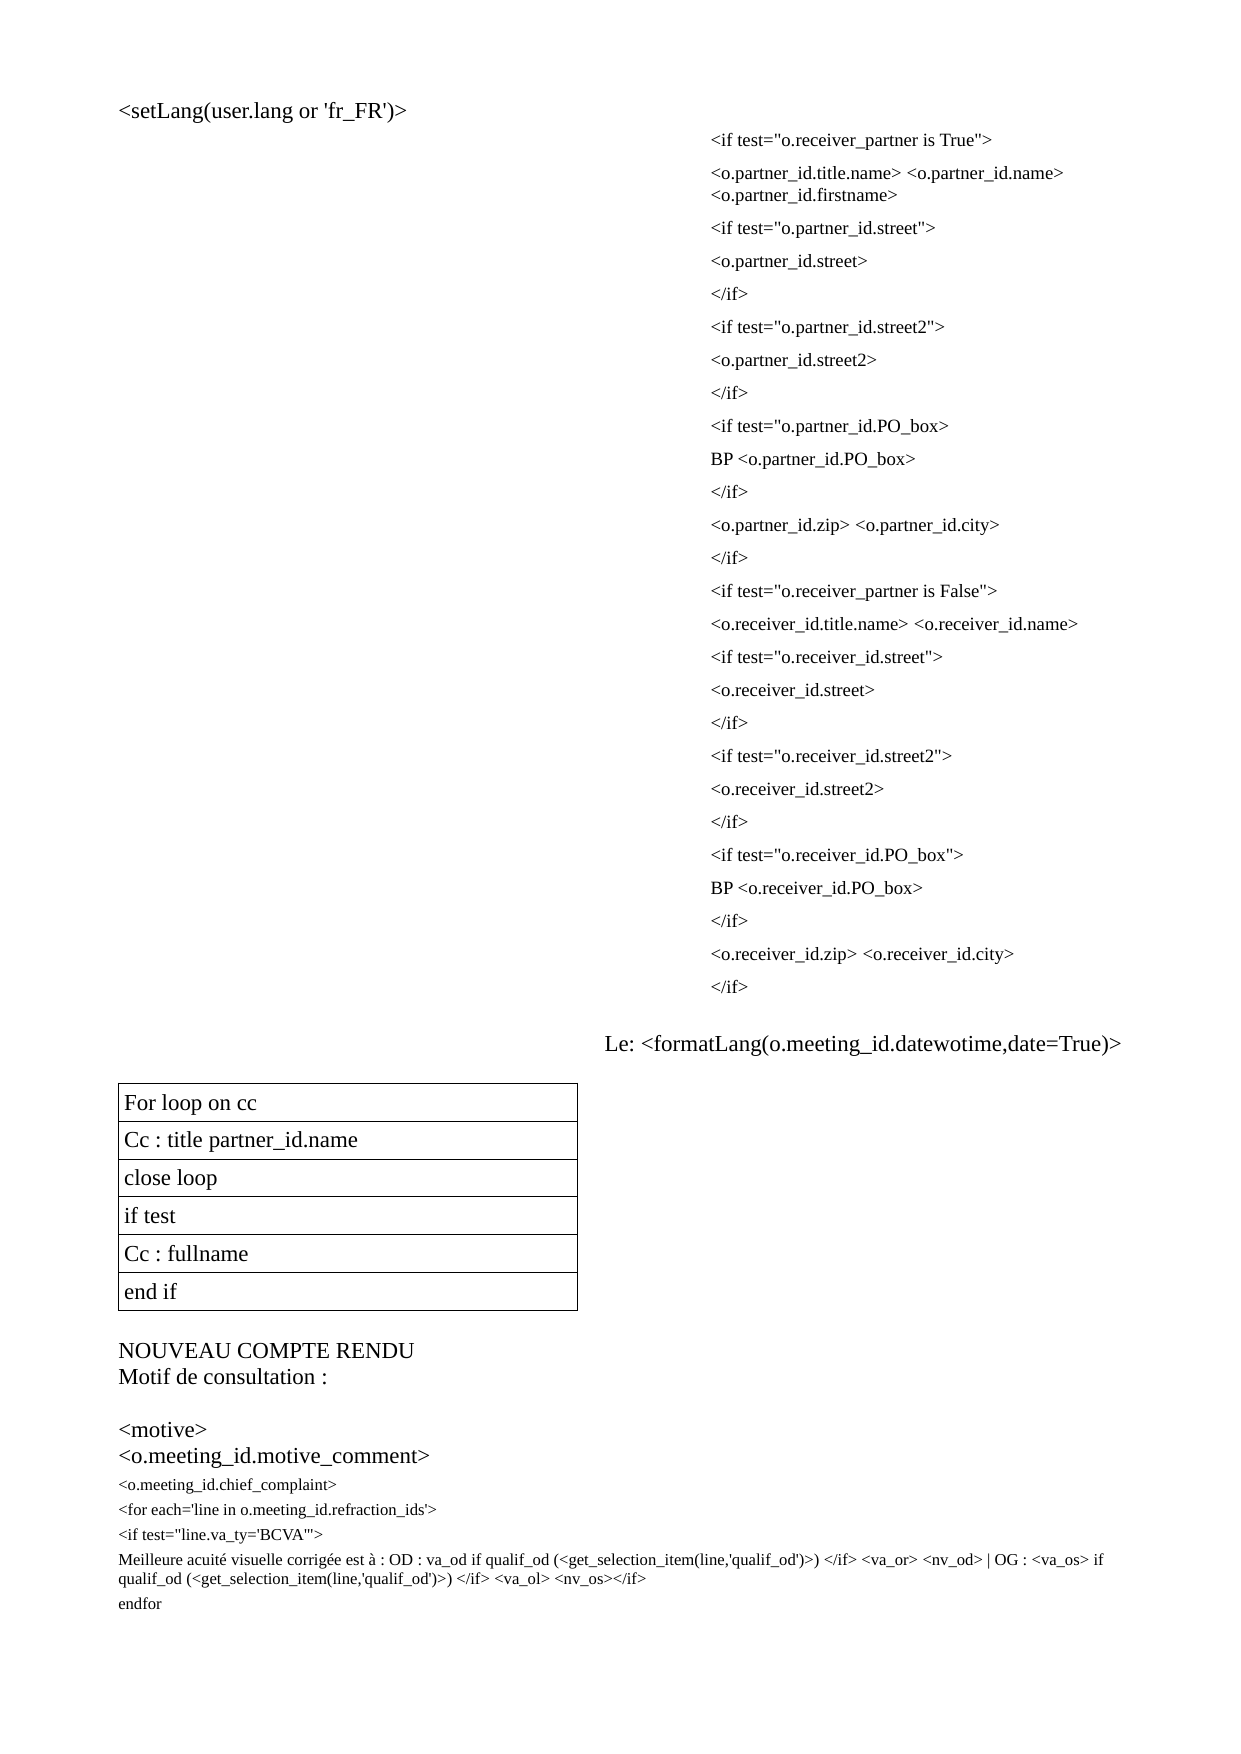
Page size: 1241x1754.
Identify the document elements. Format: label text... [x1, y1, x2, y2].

text Motif de consultation : [118, 1363, 1122, 1389]
table_cell <o.receiver_id.street2> [705, 773, 1122, 806]
table_cell Cc : title partner_id.name [119, 1122, 577, 1158]
table_cell <if test="o.receiver_partner is False"> [705, 574, 1122, 607]
table_cell <o.receiver_id.title.name> <o.receiver_id.name> [705, 608, 1122, 640]
text <o.meeting_id.chief_complaint> [118, 1474, 1122, 1493]
table_cell <o.partner_id.street> [705, 244, 1122, 277]
text Le: <formatLang(o.meeting_id.datewotime,date=True)> [118, 1030, 1122, 1056]
table_cell </if> [705, 376, 1122, 409]
table_cell </if> [705, 806, 1122, 838]
text <setLang(user.lang or 'fr_FR')> [118, 97, 1122, 123]
table_cell end if [119, 1273, 577, 1310]
table_cell </if> [705, 277, 1122, 310]
table_header For loop on cc [119, 1084, 577, 1121]
text endfor [118, 1594, 1122, 1613]
table_cell <o.receiver_id.street> [705, 674, 1122, 706]
table_header <if test="o.receiver_partner is True"> [705, 124, 1122, 157]
table_cell </if> [705, 971, 1122, 1004]
table_cell <if test="o.receiver_id.street2"> [705, 740, 1122, 772]
table_cell <o.partner_id.zip> <o.partner_id.city> [705, 508, 1122, 541]
table_cell close loop [119, 1160, 577, 1196]
table_cell <if test="o.partner_id.PO_box> [705, 409, 1122, 442]
table_cell </if> [705, 905, 1122, 938]
table_cell <if test="o.partner_id.street"> [705, 211, 1122, 244]
text <if test="line.va_ty='BCVA'"> [118, 1524, 1122, 1544]
table_cell <o.partner_id.title.name> <o.partner_id.name> <o.partner_id.firstname> [705, 157, 1122, 211]
table_cell BP <o.receiver_id.PO_box> [705, 872, 1122, 904]
table_cell <o.partner_id.street2> [705, 343, 1122, 376]
text <motive> [118, 1389, 1122, 1442]
text <for each='line in o.meeting_id.refraction_ids'> [118, 1499, 1122, 1519]
text Meilleure acuité visuelle corrigée est à : OD : va_od if qualif_od (<get_selection_item(line,'qualif_od')>) </if> <va_or> <nv_od> | OG : <va_os> if qualif_od (<get_selection_item(line,'qualif_od')>) </if> <va_ol> <nv_os></if> [118, 1550, 1122, 1588]
table_cell <if test="o.receiver_id.street"> [705, 640, 1122, 673]
table_cell <if test="o.partner_id.street2"> [705, 310, 1122, 343]
table_cell <o.receiver_id.zip> <o.receiver_id.city> [705, 938, 1122, 971]
table_cell BP <o.partner_id.PO_box> [705, 442, 1122, 475]
table_cell </if> [705, 475, 1122, 508]
text NOUVEAU COMPTE RENDU [118, 1337, 1122, 1363]
table_cell Cc : fullname [119, 1235, 577, 1272]
table_cell if test [119, 1197, 577, 1234]
table_cell </if> [705, 706, 1122, 739]
table_cell </if> [705, 541, 1122, 574]
text <o.meeting_id.motive_comment> [118, 1442, 1122, 1468]
table_cell <if test="o.receiver_id.PO_box"> [705, 839, 1122, 872]
